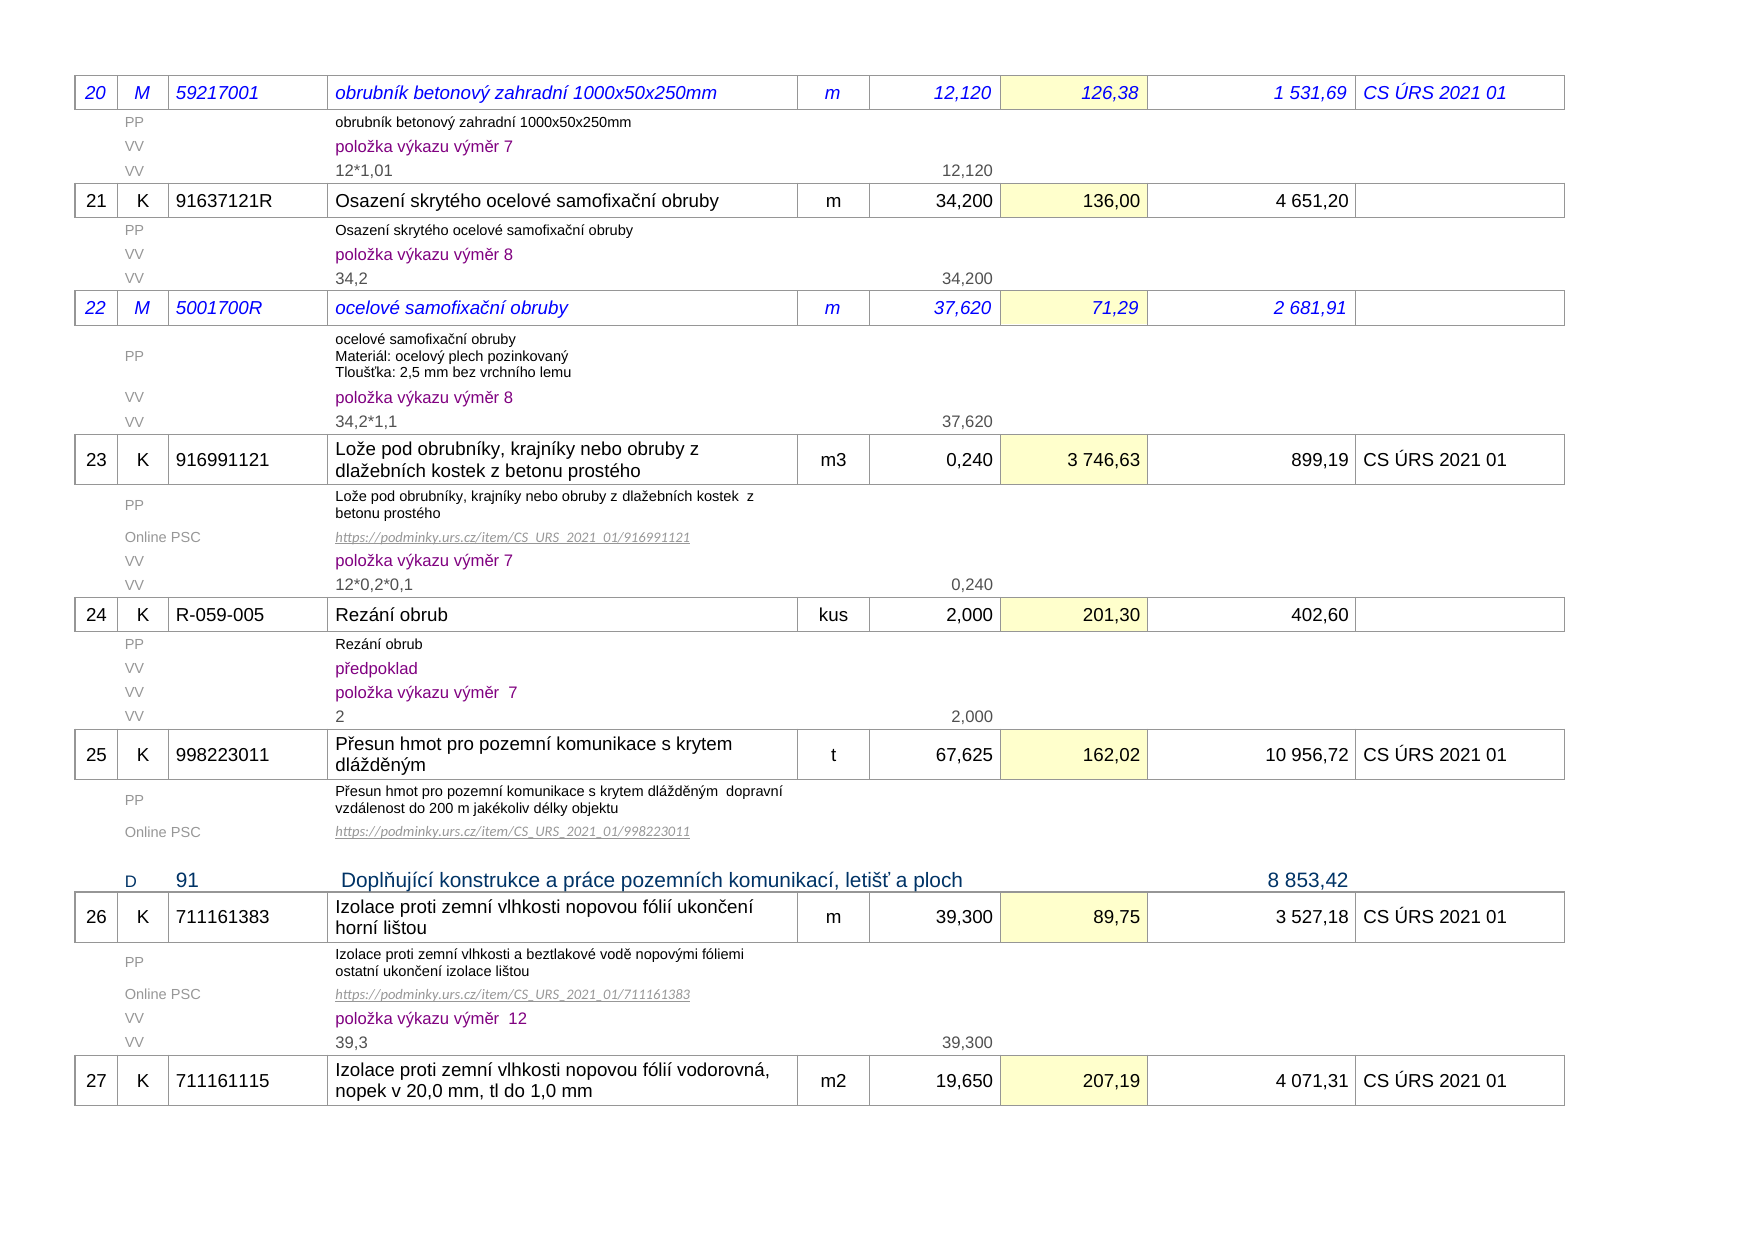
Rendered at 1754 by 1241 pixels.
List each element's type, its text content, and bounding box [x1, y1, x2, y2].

table_cell PP [117, 485, 168, 525]
table_cell [75, 386, 117, 409]
table_cell [1356, 386, 1564, 409]
table_cell 5001700R [169, 291, 327, 324]
table_cell PP [117, 326, 168, 386]
table_cell [1147, 485, 1356, 525]
table_cell [869, 110, 1000, 134]
table_cell [1000, 943, 1147, 982]
table_cell Lože pod obrubníky, krajníky nebo obruby z dlažebních kostek z betonu prostého [328, 435, 797, 484]
table_cell VV [117, 1006, 168, 1031]
table_cell [1356, 983, 1564, 1006]
table_cell [1147, 525, 1356, 549]
table_cell [1356, 326, 1564, 386]
table_cell položka výkazu výměr 8 [328, 242, 797, 266]
table_cell [1147, 410, 1356, 434]
table_cell VV [117, 656, 168, 680]
table_cell Přesun hmot pro pozemní komunikace s krytem dlážděným dopravní vzdálenost do 200 m jakékoliv délky objektu [328, 780, 797, 819]
table_cell [1000, 1031, 1147, 1054]
table_cell položka výkazu výměr 8 [328, 386, 797, 409]
table_cell 8 853,42 [1147, 844, 1356, 891]
table_cell 23 [76, 435, 117, 484]
table_cell [798, 218, 869, 242]
table_cell [1356, 1031, 1564, 1054]
table_cell 0,240 [869, 573, 1000, 597]
table_cell 67,625 [870, 730, 1000, 779]
table_cell [798, 632, 869, 656]
table_cell 59217001 [169, 76, 327, 109]
table_cell 27 [76, 1056, 117, 1105]
table_cell 916991121 [169, 435, 327, 484]
table_cell [1000, 242, 1147, 266]
table_cell [1000, 266, 1147, 290]
table_cell [1356, 218, 1564, 242]
table_cell [798, 135, 869, 158]
table_cell [798, 780, 869, 819]
table_cell [1147, 266, 1356, 290]
table_cell CS ÚRS 2021 01 [1356, 76, 1564, 109]
table_cell [798, 326, 869, 386]
table_cell Doplňující konstrukce a práce pozemních komunikací, letišť a ploch [328, 844, 1000, 891]
table_cell kus [798, 598, 869, 631]
table_cell 899,19 [1148, 435, 1355, 484]
table_cell [798, 242, 869, 266]
table_cell [168, 1031, 328, 1054]
table_cell 2,000 [869, 705, 1000, 728]
table_cell položka výkazu výměr 7 [328, 549, 797, 573]
table_cell [75, 410, 117, 434]
table_cell [1000, 135, 1147, 158]
table_cell [1147, 632, 1356, 656]
table_cell m [798, 291, 869, 324]
table_cell [1356, 1006, 1564, 1031]
table_cell VV [117, 159, 168, 183]
table_cell [1147, 680, 1356, 704]
table_cell [1147, 820, 1356, 844]
table_cell [168, 943, 328, 982]
table_cell [1000, 820, 1147, 844]
table_cell PP [117, 218, 168, 242]
table_cell K [118, 893, 168, 942]
table_cell VV [117, 410, 168, 434]
table_cell [1147, 705, 1356, 728]
table_cell 12*1,01 [328, 159, 797, 183]
table_cell [1356, 291, 1564, 324]
table_cell 3 527,18 [1148, 893, 1355, 942]
table_cell Izolace proti zemní vlhkosti nopovou fólií ukončení horní lištou [328, 893, 797, 942]
table_cell [75, 844, 117, 891]
table_cell [75, 573, 117, 597]
table_cell VV [117, 549, 168, 573]
table_cell 22 [76, 291, 117, 324]
table_cell [168, 159, 328, 183]
table_cell 26 [76, 893, 117, 942]
table_cell 37,620 [870, 291, 1000, 324]
table_cell https://podminky.urs.cz/item/CS_URS_2021_01/916991121 [328, 525, 797, 549]
table_cell [798, 820, 869, 844]
table_cell [168, 485, 328, 525]
table_cell 201,30 [1001, 598, 1147, 631]
table_cell [75, 943, 117, 982]
table_cell [798, 525, 869, 549]
table_cell [1000, 485, 1147, 525]
table_cell předpoklad [328, 656, 797, 680]
table_cell [1147, 573, 1356, 597]
table_cell 711161383 [169, 893, 327, 942]
table_cell 402,60 [1148, 598, 1355, 631]
table_cell 21 [76, 184, 117, 217]
table_cell [1000, 780, 1147, 819]
table_cell M [118, 291, 168, 324]
table_cell [75, 656, 117, 680]
table_cell VV [117, 705, 168, 728]
table_cell [75, 983, 117, 1006]
table_cell [168, 1006, 328, 1031]
table_cell [869, 135, 1000, 158]
table_cell [168, 573, 328, 597]
table_cell Osazení skrytého ocelové samofixační obruby [328, 218, 797, 242]
table_cell [1356, 780, 1564, 819]
table_cell [1147, 983, 1356, 1006]
table_cell PP [117, 632, 168, 656]
table_cell VV [117, 680, 168, 704]
table_cell Izolace proti zemní vlhkosti a beztlakové vodě nopovými fóliemi ostatní ukončení izolace lištou [328, 943, 797, 982]
table_cell CS ÚRS 2021 01 [1356, 730, 1564, 779]
table_cell [75, 218, 117, 242]
table_cell [1000, 110, 1147, 134]
table_cell [798, 1031, 869, 1054]
table_cell [869, 983, 1000, 1006]
table_cell PP [117, 110, 168, 134]
table_cell [1147, 780, 1356, 819]
table_cell [75, 632, 117, 656]
table_cell [168, 549, 328, 573]
table_cell [75, 680, 117, 704]
table_cell 39,3 [328, 1031, 797, 1054]
table_cell 19,650 [870, 1056, 1000, 1105]
table_cell [1356, 844, 1564, 891]
table_cell [75, 135, 117, 158]
table_cell [869, 820, 1000, 844]
table_cell [168, 680, 328, 704]
table_cell M [118, 76, 168, 109]
table_cell 39,300 [870, 893, 1000, 942]
table_cell [1356, 159, 1564, 183]
table_cell VV [117, 135, 168, 158]
table_cell [798, 1006, 869, 1031]
table_cell [798, 680, 869, 704]
table_cell [1147, 386, 1356, 409]
table_cell 136,00 [1001, 184, 1147, 217]
table_cell 10 956,72 [1148, 730, 1355, 779]
table_cell [1356, 184, 1564, 217]
table_cell [1356, 110, 1564, 134]
table_cell [798, 656, 869, 680]
table_cell [869, 656, 1000, 680]
table_cell PP [117, 780, 168, 819]
table_cell R-059-005 [169, 598, 327, 631]
table_cell [869, 549, 1000, 573]
table_cell 2 681,91 [1148, 291, 1355, 324]
table_cell 4 071,31 [1148, 1056, 1355, 1105]
table_cell [168, 410, 328, 434]
table_cell 12,120 [870, 76, 1000, 109]
table_cell [1000, 326, 1147, 386]
table_cell [798, 410, 869, 434]
table_cell [1000, 410, 1147, 434]
table_cell [1356, 705, 1564, 728]
table_cell [1000, 656, 1147, 680]
table_cell [869, 780, 1000, 819]
table_cell VV [117, 242, 168, 266]
table_cell 91 [168, 844, 328, 891]
table_cell m [798, 893, 869, 942]
table_cell 34,2 [328, 266, 797, 290]
table_cell [75, 820, 117, 844]
table_cell [798, 943, 869, 982]
table_cell [1147, 326, 1356, 386]
table_cell [869, 485, 1000, 525]
table_cell ocelové samofixační obruby [328, 291, 797, 324]
table_cell [869, 525, 1000, 549]
table_cell Online PSC [117, 820, 328, 844]
table_cell [168, 218, 328, 242]
table_cell [168, 656, 328, 680]
table_cell [168, 266, 328, 290]
table_cell m3 [798, 435, 869, 484]
table_cell [75, 326, 117, 386]
table_cell [168, 242, 328, 266]
table_cell 71,29 [1001, 291, 1147, 324]
table_cell 37,620 [869, 410, 1000, 434]
table_cell Přesun hmot pro pozemní komunikace s krytem dlážděným [328, 730, 797, 779]
table_cell [1147, 549, 1356, 573]
table_cell [1147, 656, 1356, 680]
table_cell položka výkazu výměr 7 [328, 680, 797, 704]
table_cell [1000, 386, 1147, 409]
table_cell [1147, 110, 1356, 134]
table_cell 89,75 [1001, 893, 1147, 942]
table_cell [869, 632, 1000, 656]
table_cell PP [117, 943, 168, 982]
table_cell 12*0,2*0,1 [328, 573, 797, 597]
table_cell [869, 943, 1000, 982]
table_cell https://podminky.urs.cz/item/CS_URS_2021_01/998223011 [328, 820, 797, 844]
table_cell Izolace proti zemní vlhkosti nopovou fólií vodorovná, nopek v 20,0 mm, tl do 1,0 mm [328, 1056, 797, 1105]
table_cell [798, 110, 869, 134]
table_cell položka výkazu výměr 7 [328, 135, 797, 158]
table_cell [1147, 242, 1356, 266]
table_cell [1000, 159, 1147, 183]
table_cell Osazení skrytého ocelové samofixační obruby [328, 184, 797, 217]
table_cell položka výkazu výměr 12 [328, 1006, 797, 1031]
table_cell [75, 485, 117, 525]
table_cell [1356, 266, 1564, 290]
table_cell VV [117, 386, 168, 409]
table_cell 34,2*1,1 [328, 410, 797, 434]
table_cell [798, 573, 869, 597]
table_cell [75, 525, 117, 549]
table_cell [1356, 135, 1564, 158]
table_cell 4 651,20 [1148, 184, 1355, 217]
table_cell [798, 705, 869, 728]
table_cell [1356, 820, 1564, 844]
table_cell [1356, 680, 1564, 704]
table_cell CS ÚRS 2021 01 [1356, 435, 1564, 484]
table_cell [869, 326, 1000, 386]
table_cell 2 [328, 705, 797, 728]
table_cell [869, 242, 1000, 266]
table_cell [168, 386, 328, 409]
table_cell [798, 485, 869, 525]
table_cell [1147, 218, 1356, 242]
table_cell [1000, 844, 1147, 891]
table_cell [75, 266, 117, 290]
table_cell 162,02 [1001, 730, 1147, 779]
table_cell https://podminky.urs.cz/item/CS_URS_2021_01/711161383 [328, 983, 797, 1006]
table_cell K [118, 598, 168, 631]
table_cell K [118, 184, 168, 217]
table_cell Lože pod obrubníky, krajníky nebo obruby z dlažebních kostek z betonu prostého [328, 485, 797, 525]
table_cell [1356, 632, 1564, 656]
table_cell [1356, 656, 1564, 680]
table_cell ocelové samofixační obruby Materiál: ocelový plech pozinkovaný Tloušťka: 2,5 mm bez vrchního lemu [328, 326, 797, 386]
table_cell [1147, 1031, 1356, 1054]
table_cell 20 [76, 76, 117, 109]
table_cell [798, 159, 869, 183]
table_cell [168, 705, 328, 728]
table_cell [75, 780, 117, 819]
table_cell VV [117, 266, 168, 290]
table_cell m2 [798, 1056, 869, 1105]
table_cell CS ÚRS 2021 01 [1356, 1056, 1564, 1105]
table_cell [869, 680, 1000, 704]
table_cell [75, 159, 117, 183]
table_cell Online PSC [117, 983, 328, 1006]
table_cell K [118, 1056, 168, 1105]
table_cell [1356, 485, 1564, 525]
table_cell 207,19 [1001, 1056, 1147, 1105]
table_cell obrubník betonový zahradní 1000x50x250mm [328, 110, 797, 134]
table_cell [869, 386, 1000, 409]
table_cell 998223011 [169, 730, 327, 779]
table_cell m [798, 76, 869, 109]
table_cell K [118, 730, 168, 779]
table_cell [168, 632, 328, 656]
table_cell [168, 326, 328, 386]
table_cell [1147, 1006, 1356, 1031]
table_cell 126,38 [1001, 76, 1147, 109]
table_cell [1147, 159, 1356, 183]
table_cell [168, 135, 328, 158]
table_cell [1356, 549, 1564, 573]
table_cell [75, 705, 117, 728]
table_cell Rezání obrub [328, 598, 797, 631]
table_cell [798, 549, 869, 573]
table_cell D [117, 844, 168, 891]
table_cell [1000, 983, 1147, 1006]
table_cell [75, 549, 117, 573]
table_cell 711161115 [169, 1056, 327, 1105]
table_cell 24 [76, 598, 117, 631]
table_cell [1000, 1006, 1147, 1031]
table_cell [798, 386, 869, 409]
table_cell [75, 110, 117, 134]
table_cell [1000, 525, 1147, 549]
table_cell [1356, 525, 1564, 549]
table_cell 39,300 [869, 1031, 1000, 1054]
table_cell [1356, 242, 1564, 266]
table_cell [1000, 680, 1147, 704]
table_cell 25 [76, 730, 117, 779]
table_cell [798, 983, 869, 1006]
table_cell t [798, 730, 869, 779]
table_cell [869, 218, 1000, 242]
table_cell [1000, 705, 1147, 728]
table_cell [1147, 943, 1356, 982]
table_cell [798, 266, 869, 290]
table_cell CS ÚRS 2021 01 [1356, 893, 1564, 942]
table_cell [1147, 135, 1356, 158]
table_cell K [118, 435, 168, 484]
table_cell VV [117, 573, 168, 597]
table_cell obrubník betonový zahradní 1000x50x250mm [328, 76, 797, 109]
table_cell [1356, 943, 1564, 982]
table_cell [1000, 573, 1147, 597]
table_cell [1000, 632, 1147, 656]
table_cell m [798, 184, 869, 217]
table_cell [1356, 598, 1564, 631]
table_cell Online PSC [117, 525, 328, 549]
table_cell [168, 110, 328, 134]
table_cell 0,240 [870, 435, 1000, 484]
table_cell 91637121R [169, 184, 327, 217]
table_cell 1 531,69 [1148, 76, 1355, 109]
table_cell VV [117, 1031, 168, 1054]
table_cell [168, 780, 328, 819]
table_cell [869, 1006, 1000, 1031]
table_cell 34,200 [869, 266, 1000, 290]
table_cell [1000, 549, 1147, 573]
table_cell [1356, 410, 1564, 434]
table_cell [75, 242, 117, 266]
table_cell 3 746,63 [1001, 435, 1147, 484]
table_cell [75, 1006, 117, 1031]
table_cell 34,200 [870, 184, 1000, 217]
table_cell 2,000 [870, 598, 1000, 631]
table_cell Rezání obrub [328, 632, 797, 656]
table_cell [1000, 218, 1147, 242]
table_cell 12,120 [869, 159, 1000, 183]
table_cell [1356, 573, 1564, 597]
table_cell [75, 1031, 117, 1054]
